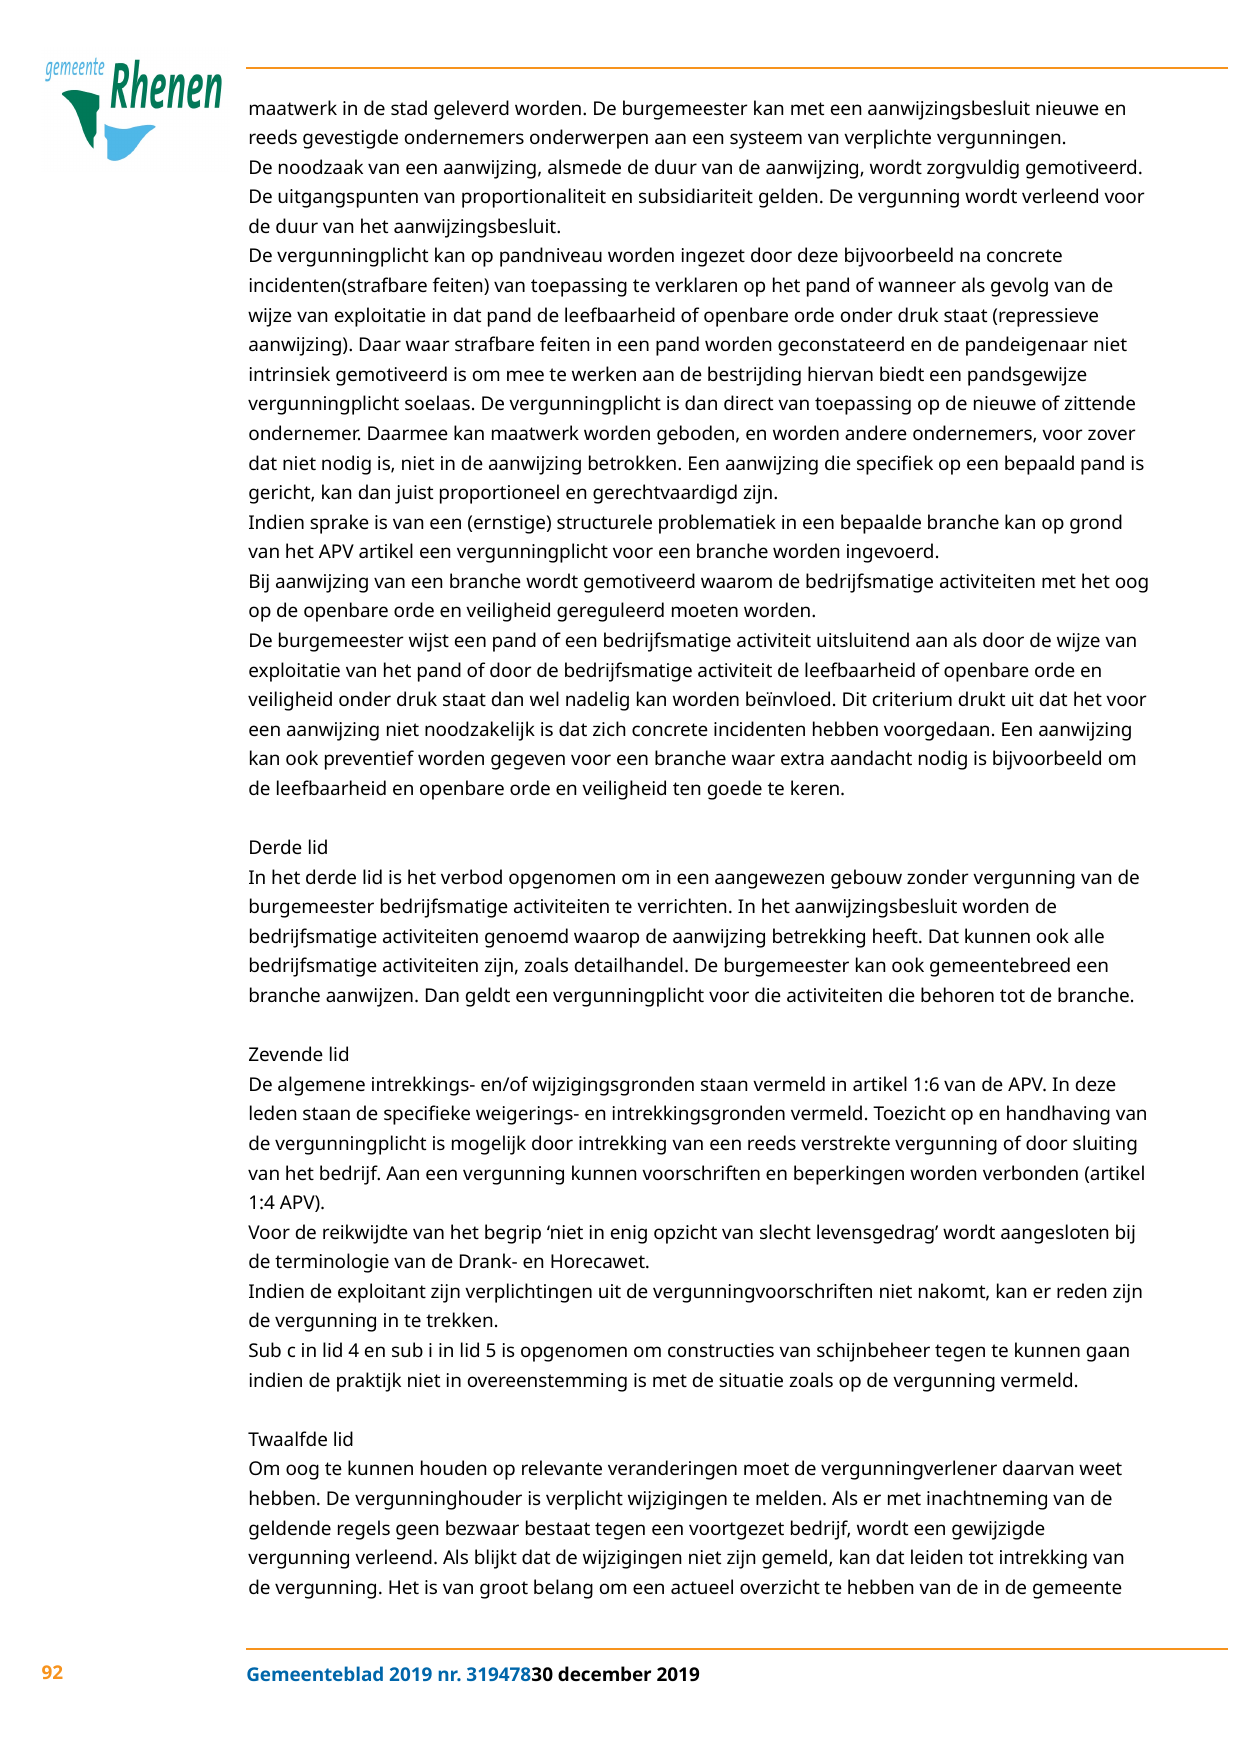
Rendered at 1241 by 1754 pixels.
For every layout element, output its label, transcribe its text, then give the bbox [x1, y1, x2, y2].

text Twaalfde lid [248, 1426, 1152, 1452]
text In het derde lid is het verbod opgenomen om in een aangewezen gebouw zonder vergunning van de burgemeester bedrijfsmatige activiteiten te verrichten. In het aanwijzingsbesluit worden de bedrijfsmatige activiteiten genoemd waarop de aanwijzing betrekking heeft. Dat kunnen ook alle bedrijfsmatige activiteiten zijn, zoals detailhandel. De burgemeester kan ook gemeentebreed een branche aanwijzen. Dan geldt een vergunningplicht voor die activiteiten die behoren tot de branche. [248, 864, 1152, 1008]
text Voor de reikwijdte van het begrip ‘niet in enig opzicht van slecht levensgedrag’ wordt aangesloten bij de terminologie van de Drank- en Horecawet. [248, 1219, 1152, 1274]
text maatwerk in de stad geleverd worden. De burgemeester kan met een aanwijzingsbesluit nieuwe en reeds gevestigde ondernemers onderwerpen aan een systeem van verplichte vergunningen. [248, 95, 1152, 150]
text Sub c in lid 4 en sub i in lid 5 is opgenomen om constructies van schijnbeheer tegen te kunnen gaan indien de praktijk niet in overeenstemming is met de situatie zoals op de vergunning vermeld. [248, 1337, 1152, 1393]
text De burgemeester wijst een pand of een bedrijfsmatige activiteit uitsluitend aan als door de wijze van exploitatie van het pand of door de bedrijfsmatige activiteit de leefbaarheid of openbare orde en veiligheid onder druk staat dan wel nadelig kan worden beïnvloed. Dit criterium drukt uit dat het voor een aanwijzing niet noodzakelijk is dat zich concrete incidenten hebben voorgedaan. Een aanwijzing kan ook preventief worden gegeven voor een branche waar extra aandacht nodig is bijvoorbeeld om de leefbaarheid en openbare orde en veiligheid ten goede te keren. [248, 627, 1152, 801]
text De noodzaak van een aanwijzing, alsmede de duur van de aanwijzing, wordt zorgvuldig gemotiveerd. De uitgangspunten van proportionaliteit en subsidiariteit gelden. De vergunning wordt verleend voor de duur van het aanwijzingsbesluit. [248, 154, 1152, 239]
text Indien de exploitant zijn verplichtingen uit de vergunningvoorschriften niet nakomt, kan er reden zijn de vergunning in te trekken. [248, 1278, 1152, 1333]
text Zevende lid [248, 1041, 1152, 1067]
text Bij aanwijzing van een branche wordt gemotiveerd waarom de bedrijfsmatige activiteiten met het oog op de openbare orde en veiligheid gereguleerd moeten worden. [248, 568, 1152, 623]
picture [41, 47, 231, 172]
text De vergunningplicht kan op pandniveau worden ingezet door deze bijvoorbeeld na concrete incidenten(strafbare feiten) van toepassing te verklaren op het pand of wanneer als gevolg van de wijze van exploitatie in dat pand de leefbaarheid of openbare orde onder druk staat (repressieve aanwijzing). Daar waar strafbare feiten in een pand worden geconstateerd en de pandeigenaar niet intrinsiek gemotiveerd is om mee te werken aan de bestrijding hiervan biedt een pandsgewijze vergunningplicht soelaas. De vergunningplicht is dan direct van toepassing op de nieuwe of zittende ondernemer. Daarmee kan maatwerk worden geboden, en worden andere ondernemers, voor zover dat niet nodig is, niet in de aanwijzing betrokken. Een aanwijzing die specifiek op een bepaald pand is gericht, kan dan juist proportioneel en gerechtvaardigd zijn. [248, 243, 1152, 505]
text Indien sprake is van een (ernstige) structurele problematiek in een bepaalde branche kan op grond van het APV artikel een vergunningplicht voor een branche worden ingevoerd. [248, 509, 1152, 564]
text Om oog te kunnen houden op relevante veranderingen moet de vergunningverlener daarvan weet hebben. De vergunninghouder is verplicht wijzigingen te melden. Als er met inachtneming van de geldende regels geen bezwaar bestaat tegen een voortgezet bedrijf, wordt een gewijzigde vergunning verleend. Als blijkt dat de wijzigingen niet zijn gemeld, kan dat leiden tot intrekking van de vergunning. Het is van groot belang om een actueel overzicht te hebben van de in de gemeente [248, 1456, 1152, 1600]
text Derde lid [248, 834, 1152, 860]
text De algemene intrekkings- en/of wijzigingsgronden staan vermeld in artikel 1:6 van de APV. In deze leden staan de specifieke weigerings- en intrekkingsgronden vermeld. Toezicht op en handhaving van de vergunningplicht is mogelijk door intrekking van een reeds verstrekte vergunning of door sluiting van het bedrijf. Aan een vergunning kunnen voorschriften en beperkingen worden verbonden (artikel 1:4 APV). [248, 1071, 1152, 1215]
